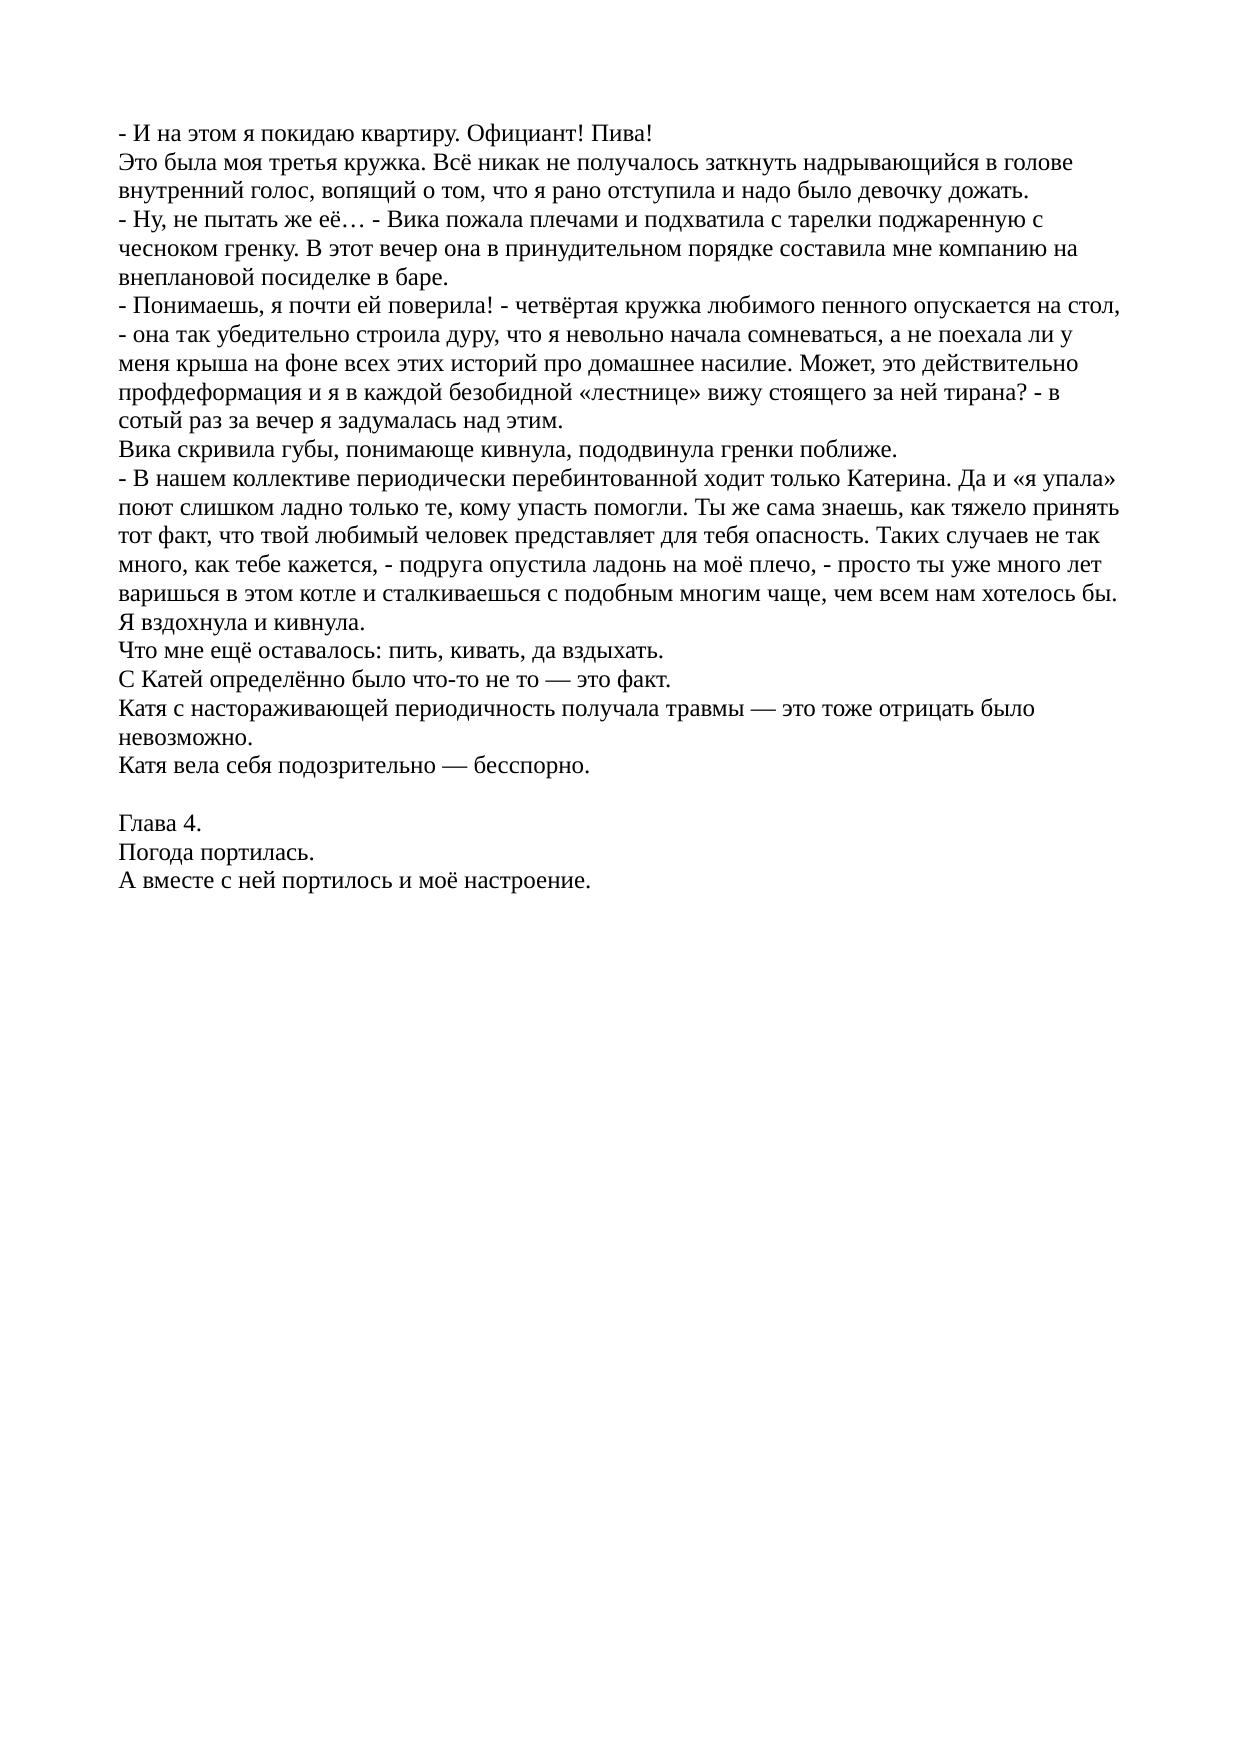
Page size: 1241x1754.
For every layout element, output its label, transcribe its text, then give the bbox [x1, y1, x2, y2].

text Что мне ещё оставалось: пить, кивать, да вздыхать. [118, 636, 1122, 664]
text - И на этом я покидаю квартиру. Официант! Пива! [118, 118, 1122, 147]
text Я вздохнула и кивнула. [118, 607, 1122, 636]
text - В нашем коллективе периодически перебинтованной ходит только Катерина. Да и «я упала» поют слишком ладно только те, кому упасть помогли. Ты же сама знаешь, как тяжело принять тот факт, что твой любимый человек представляет для тебя опасность. Таких случаев не так много, как тебе кажется, - подруга опустила ладонь на моё плечо, - просто ты уже много лет варишься в этом котле и сталкиваешься с подобным многим чаще, чем всем нам хотелось бы. [118, 463, 1122, 607]
text Погода портилась. [118, 837, 1122, 866]
text Катя с настораживающей периодичность получала травмы — это тоже отрицать было невозможно. [118, 693, 1122, 751]
text С Катей определённо было что-то не то — это факт. [118, 664, 1122, 693]
text А вместе с ней портилось и моё настроение. [118, 866, 1122, 894]
text Глава 4. [118, 808, 1122, 837]
text - Ну, не пытать же её… - Вика пожала плечами и подхватила с тарелки поджаренную с чесноком гренку. В этот вечер она в принудительном порядке составила мне компанию на внеплановой посиделке в баре. [118, 204, 1122, 291]
text - Понимаешь, я почти ей поверила! - четвёртая кружка любимого пенного опускается на стол, - она так убедительно строила дуру, что я невольно начала сомневаться, а не поехала ли у меня крыша на фоне всех этих историй про домашнее насилие. Может, это действительно профдеформация и я в каждой безобидной «лестнице» вижу стоящего за ней тирана? - в сотый раз за вечер я задумалась над этим. [118, 291, 1122, 434]
text Это была моя третья кружка. Всё никак не получалось заткнуть надрывающийся в голове внутренний голос, вопящий о том, что я рано отступила и надо было девочку дожать. [118, 147, 1122, 204]
text Вика скривила губы, понимающе кивнула, пододвинула гренки поближе. [118, 434, 1122, 463]
text Катя вела себя подозрительно — бесспорно. [118, 751, 1122, 779]
